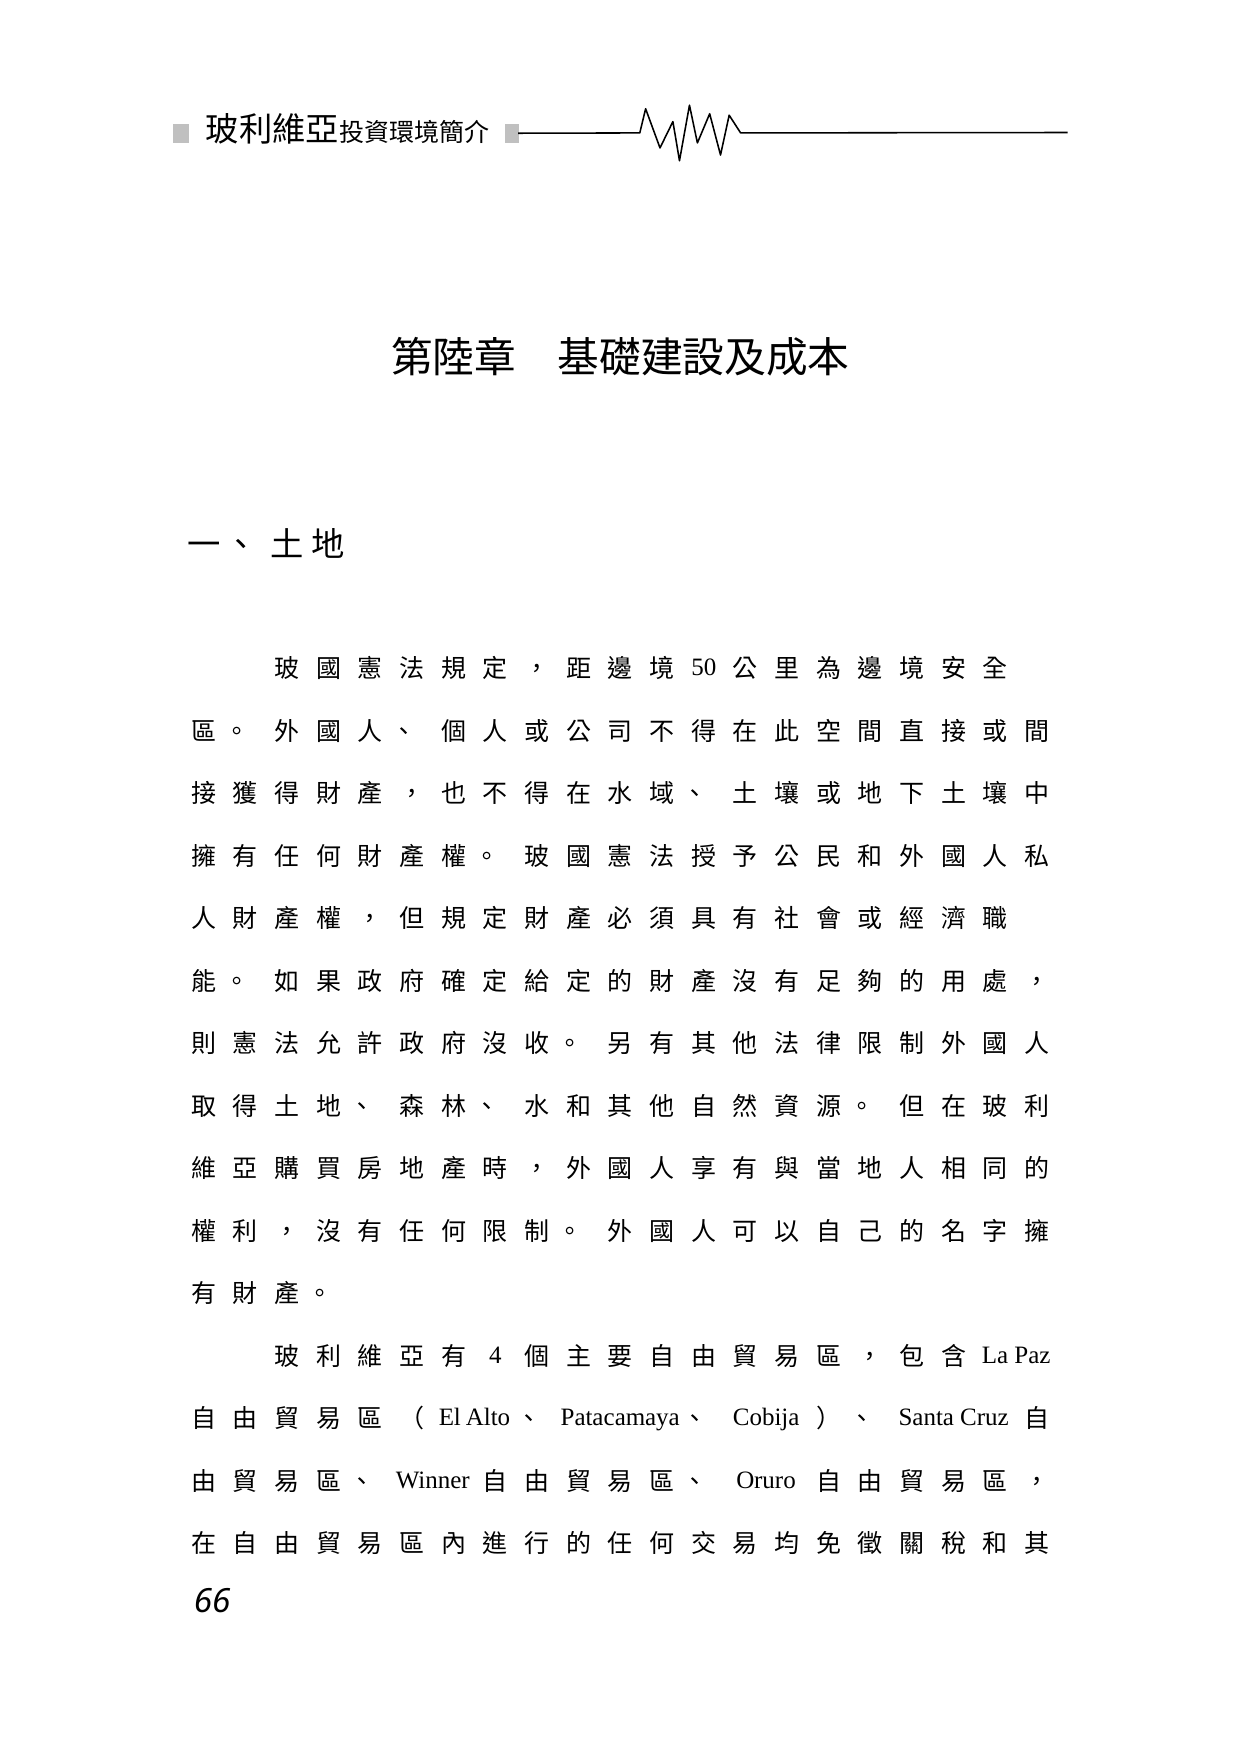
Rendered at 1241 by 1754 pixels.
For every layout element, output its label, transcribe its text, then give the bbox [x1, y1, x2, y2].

text 玻利維亞有4個主要自由貿易區，包含La Paz自由貿易區（El Alto、Patacamaya、Cobija）、Santa Cruz自由貿易區、Winner自由貿易區、Oruro自由貿易區，在自由貿易區內進行的任何交易均免徵關稅和其 [183, 1313, 1058, 1563]
text 一、土地 [183, 500, 1058, 563]
text 玻國憲法規定，距邊境50公里為邊境安全區。外國人、個人或公司不得在此空間直接或間接獲得財產，也不得在水域、土壤或地下土壤中擁有任何財產權。玻國憲法授予公民和外國人私人財產權，但規定財產必須具有社會或經濟職能。如果政府確定給定的財產沒有足夠的用處，則憲法允許政府沒收。另有其他法律限制外國人取得土地、森林、水和其他自然資源。但在玻利維亞購買房地產時，外國人享有與當地人相同的權利，沒有任何限制。外國人可以自己的名字擁有財產。 [183, 625, 1058, 1313]
text 第陸章 基礎建設及成本 [183, 313, 1058, 375]
